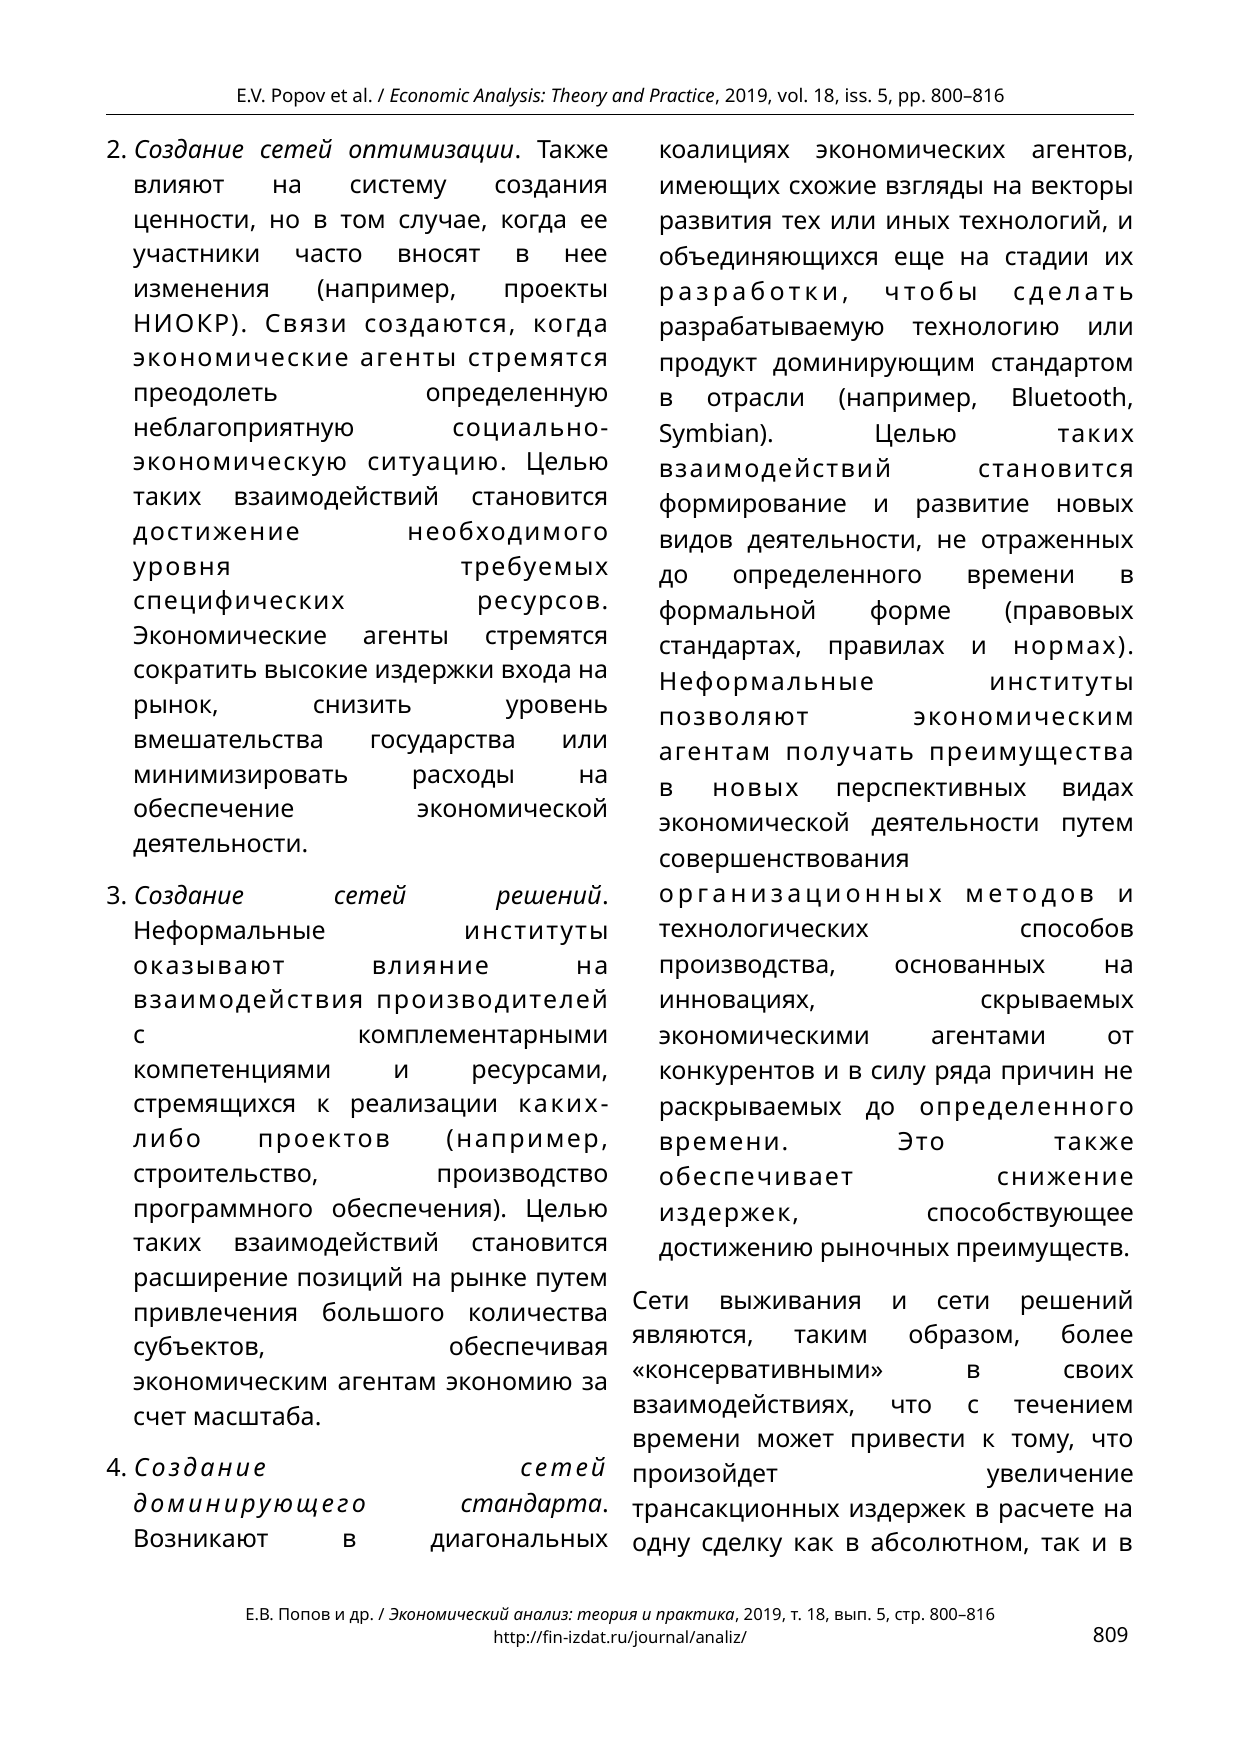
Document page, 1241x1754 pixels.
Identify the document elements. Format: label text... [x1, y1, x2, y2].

list Создание сетей доминирующего стандарта. Возникают в диагональных [106, 1450, 608, 1555]
list Создание сетей оптимизации. Также влияют на систему создания ценности, но в том случае, когда ее участники часто вносят в нее изменения (например, проекты НИОКР). Связи создаются, когда экономические агенты стремятся преодолеть определенную неблагоприятную социально-экономическую ситуацию. Целью таких взаимодействий становится достижение необходимого уровня требуемых специфических ресурсов. Экономические агенты стремятся сократить высокие издержки входа на рынок, снизить уровень вмешательства государства или минимизировать расходы на обеспечение экономической деятельности. [106, 132, 608, 860]
list Создание сетей решений. Неформальные институты оказывают влияние на взаимодействия производителей с комплементарными компетенциями и ресурсами, стремящихся к реализации каких-либо проектов (например, строительство, производство программного обеспечения). Целью таких взаимодействий становится расширение позиций на рынке путем привлечения большого количества субъектов, обеспечивая экономическим агентам экономию за счет масштаба. [106, 878, 608, 1432]
text Сети выживания и сети решений являются, таким образом, более «консервативными» в своих взаимодействиях, что с течением времени может привести к тому, что произойдет увеличение трансакционных издержек в расчете на одну сделку как в абсолютном, так и в [632, 1282, 1134, 1559]
list коалициях экономических агентов, имеющих схожие взгляды на векторы развития тех или иных технологий, и объединяющихся еще на стадии их разработки, чтобы сделать разрабатываемую технологию или продукт доминирующим стандартом в отрасли (например, Bluetooth, Symbian). Целью таких взаимодействий становится формирование и развитие новых видов деятельности, не отраженных до определенного времени в формальной форме (правовых стандартах, правилах и нормах). Неформальные институты позволяют экономическим агентам получать преимущества в новых перспективных видах экономической деятельности путем совершенствования организационных методов и технологических способов производства, основанных на инновациях, скрываемых экономическими агентами от конкурентов и в силу ряда причин не раскрываемых до определенного времени. Это также обеспечивает снижение издержек, способствующее достижению рыночных преимуществ. [632, 132, 1134, 1264]
